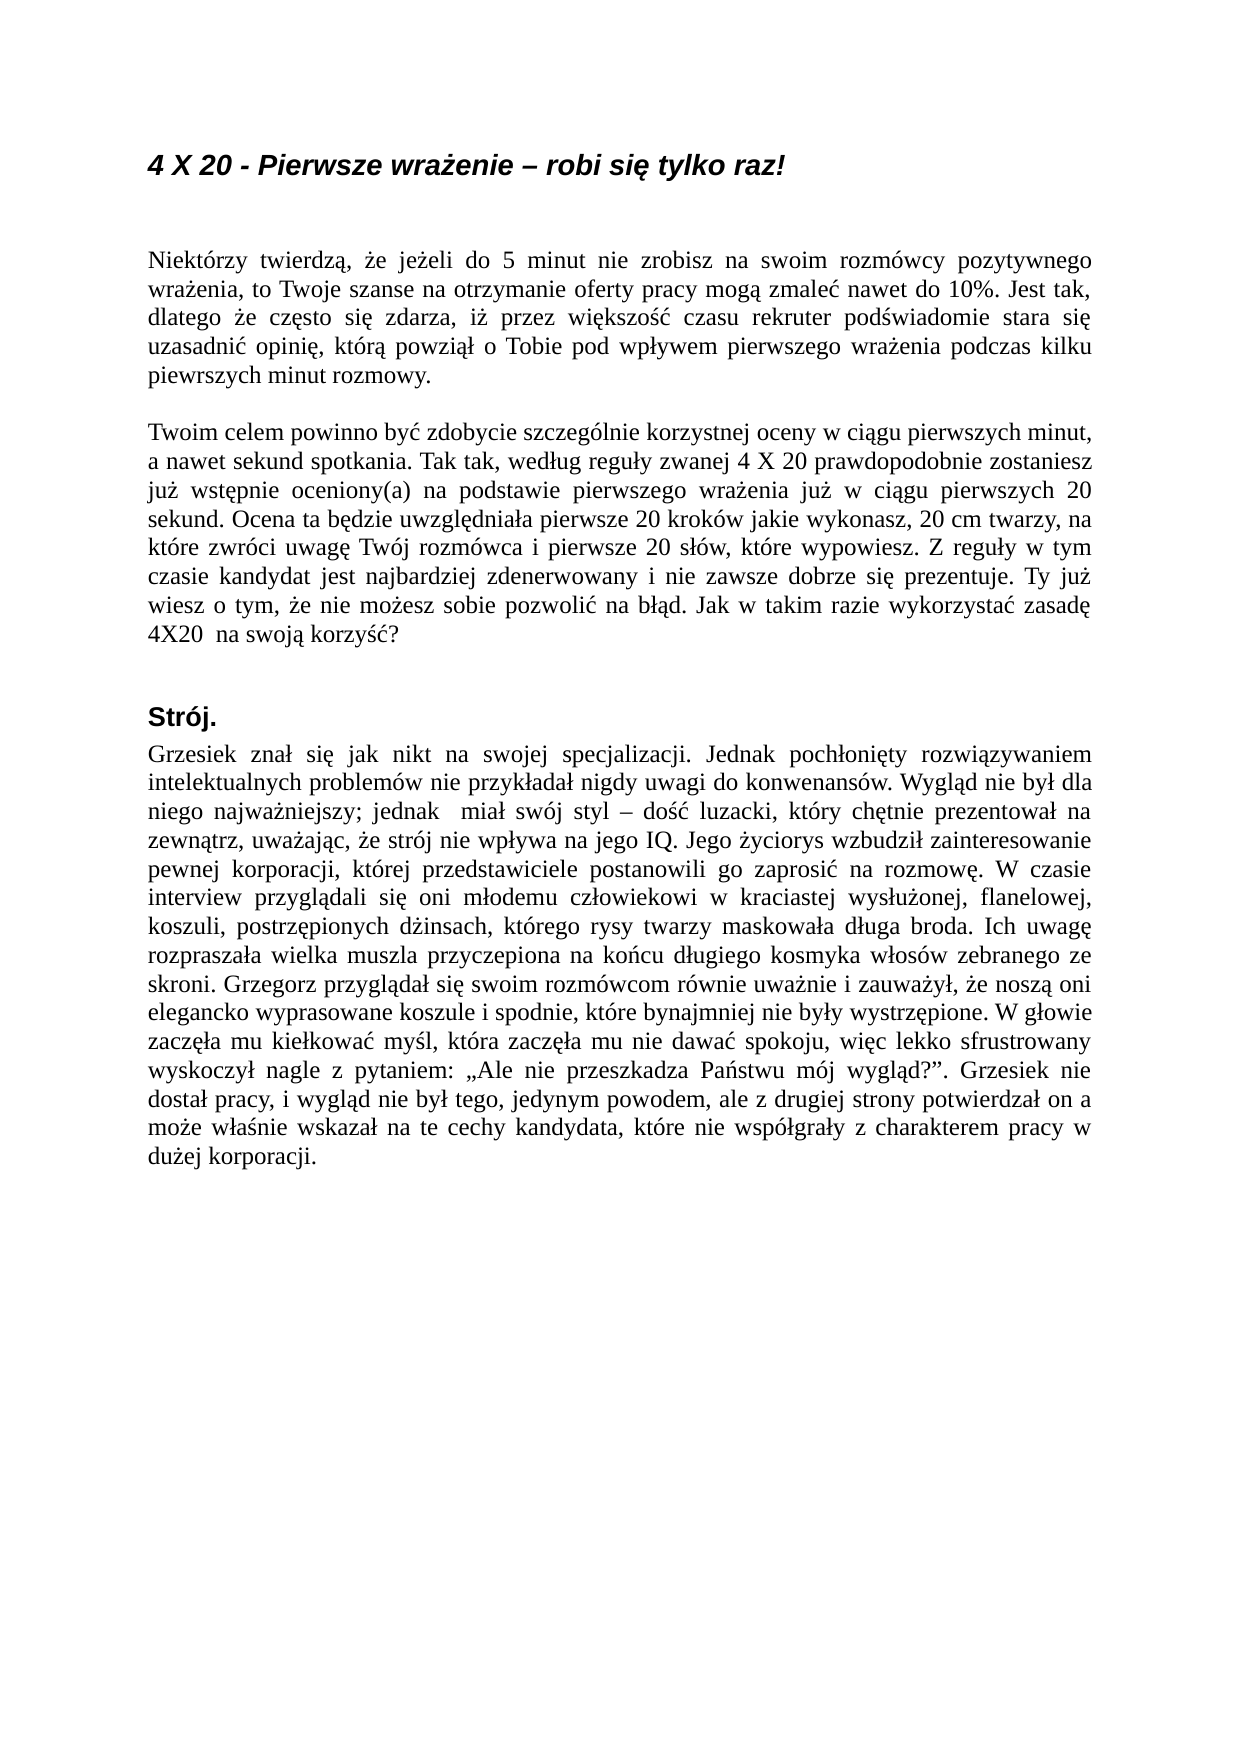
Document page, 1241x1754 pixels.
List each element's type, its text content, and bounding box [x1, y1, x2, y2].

subtitle Strój. [148, 701, 1093, 732]
text Grzesiek znał się jak nikt na swojej specjalizacji. Jednak pochłonięty rozwiązywaniem intelektualnych problemów nie przykładał nigdy uwagi do konwenansów. Wygląd nie był dla niego najważniejszy; jednak miał swój styl – dość luzacki, który chętnie prezentował na zewnątrz, uważając, że strój nie wpływa na jego IQ. Jego życiorys wzbudził zainteresowanie pewnej korporacji, której przedstawiciele postanowili go zaprosić na rozmowę. W czasie interview przyglądali się oni młodemu człowiekowi w kraciastej wysłużonej, flanelowej, koszuli, postrzępionych dżinsach, którego rysy twarzy maskowała długa broda. Ich uwagę rozpraszała wielka muszla przyczepiona na końcu długiego kosmyka włosów zebranego ze skroni. Grzegorz przyglądał się swoim rozmówcom równie uważnie i zauważył, że noszą oni elegancko wyprasowane koszule i spodnie, które bynajmniej nie były wystrzępione. W głowie zaczęła mu kiełkować myśl, która zaczęła mu nie dawać spokoju, więc lekko sfrustrowany wyskoczył nagle z pytaniem: „Ale nie przeszkadza Państwu mój wygląd?”. Grzesiek nie dostał pracy, i wygląd nie był tego, jedynym powodem, ale z drugiej strony potwierdzał on a może właśnie wskazał na te cechy kandydata, które nie współgrały z charakterem pracy w dużej korporacji. [148, 739, 1093, 1170]
subtitle 4 X 20 - Pierwsze wrażenie – robi się tylko raz! [148, 148, 1093, 181]
text Niektórzy twierdzą, że jeżeli do 5 minut nie zrobisz na swoim rozmówcy pozytywnego wrażenia, to Twoje szanse na otrzymanie oferty pracy mogą zmaleć nawet do 10%. Jest tak, dlatego że często się zdarza, iż przez większość czasu rekruter podświadomie stara się uzasadnić opinię, którą powziął o Tobie pod wpływem pierwszego wrażenia podczas kilku piewrszych minut rozmowy. [148, 245, 1093, 389]
text Twoim celem powinno być zdobycie szczególnie korzystnej oceny w ciągu pierwszych minut, a nawet sekund spotkania. Tak tak, według reguły zwanej 4 X 20 prawdopodobnie zostaniesz już wstępnie oceniony(a) na podstawie pierwszego wrażenia już w ciągu pierwszych 20 sekund. Ocena ta będzie uwzględniała pierwsze 20 kroków jakie wykonasz, 20 cm twarzy, na które zwróci uwagę Twój rozmówca i pierwsze 20 słów, które wypowiesz. Z reguły w tym czasie kandydat jest najbardziej zdenerwowany i nie zawsze dobrze się prezentuje. Ty już wiesz o tym, że nie możesz sobie pozwolić na błąd. Jak w takim razie wykorzystać zasadę 4X20 na swoją korzyść? [148, 417, 1093, 647]
